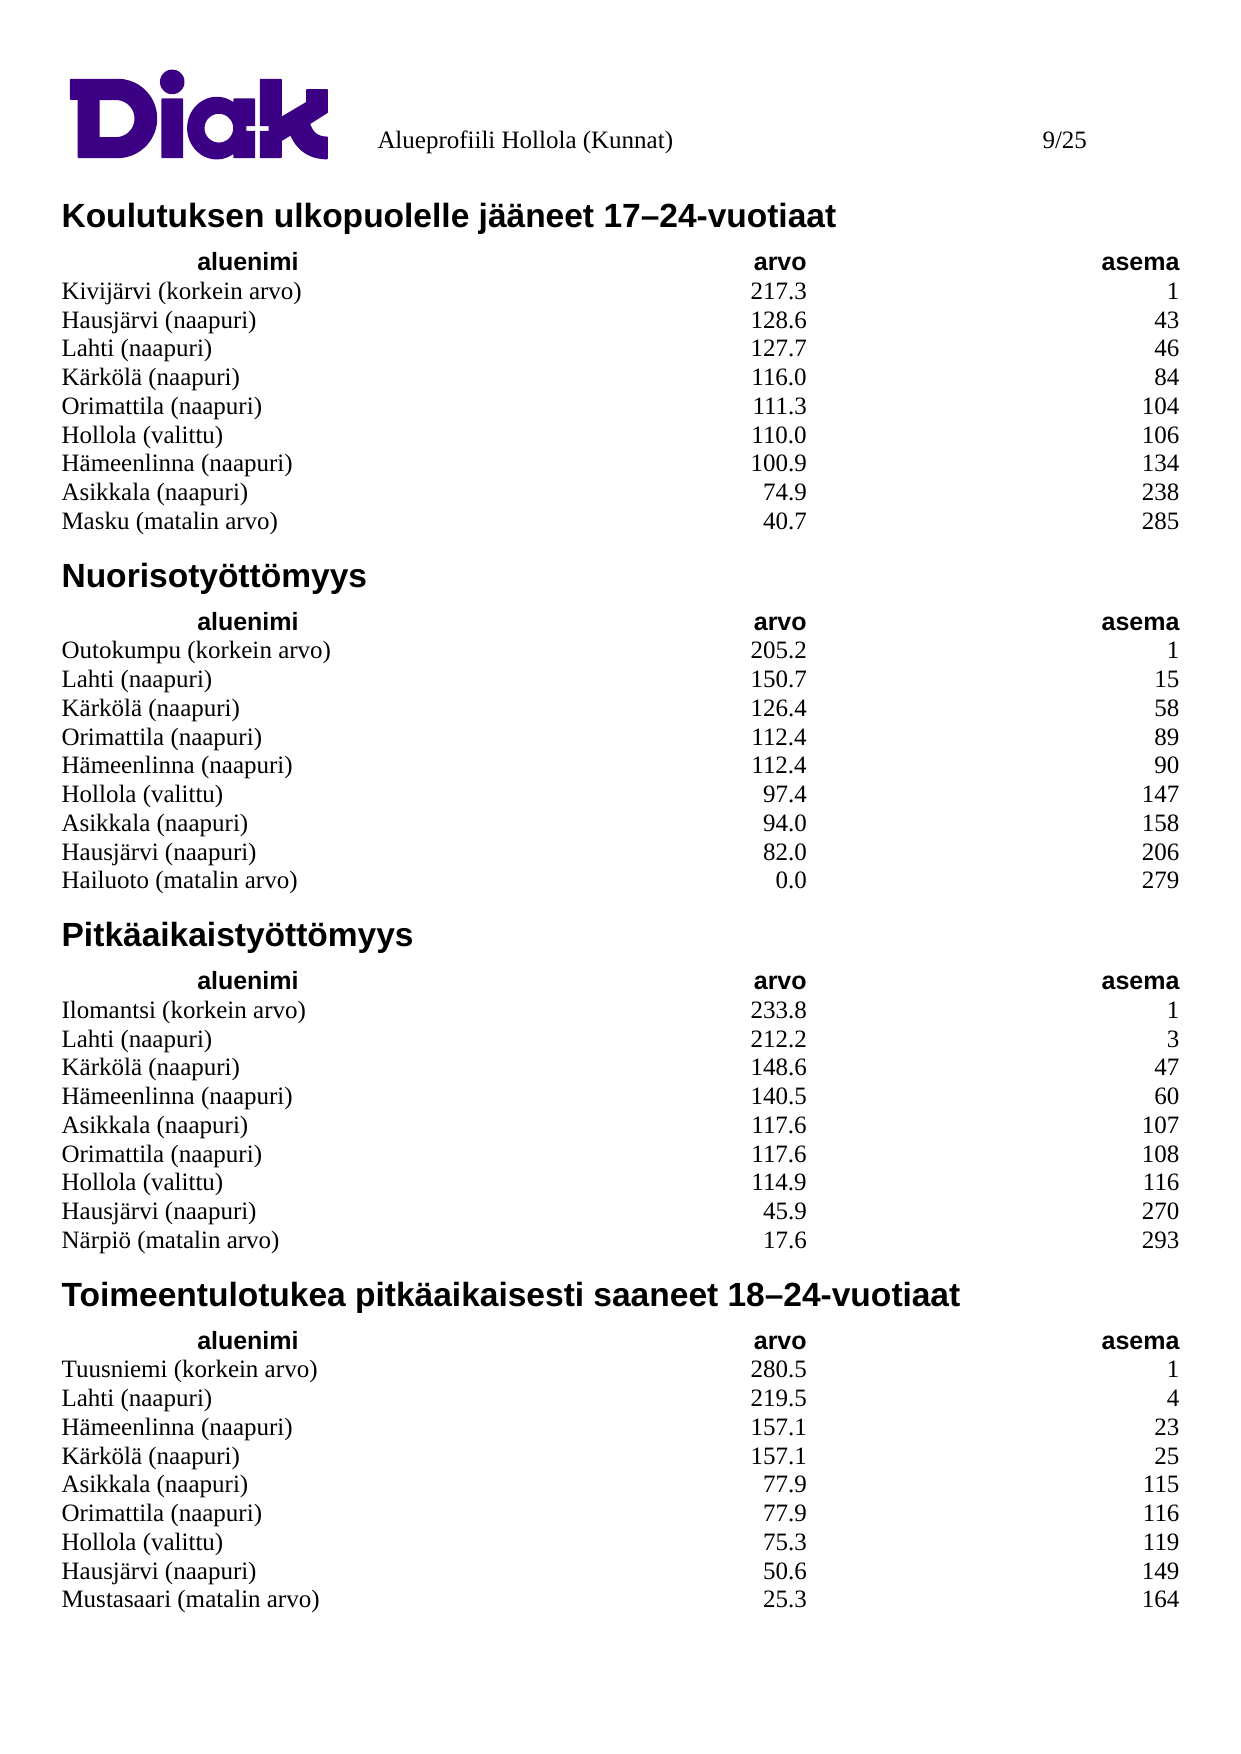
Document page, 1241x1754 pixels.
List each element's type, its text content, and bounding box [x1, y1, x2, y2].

table_cell 217.3 [434, 276, 806, 305]
table_cell 233.8 [434, 995, 806, 1024]
table_cell 126.4 [434, 693, 806, 722]
table_cell 100.9 [434, 449, 806, 477]
table_header aluenimi [61, 247, 434, 276]
table_cell 119 [806, 1527, 1179, 1556]
table_cell 4 [806, 1383, 1179, 1412]
table_cell 23 [806, 1412, 1179, 1441]
table_cell Hausjärvi (naapuri) [61, 305, 434, 333]
table_cell Orimattila (naapuri) [61, 1498, 434, 1527]
table_cell Hollola (valittu) [61, 779, 434, 808]
subtitle Koulutuksen ulkopuolelle jääneet 17–24-vuotiaat [61, 196, 1179, 235]
table_cell 82.0 [434, 837, 806, 866]
table_header aluenimi [61, 607, 434, 636]
table_cell Kivijärvi (korkein arvo) [61, 276, 434, 305]
table_cell Hämeenlinna (naapuri) [61, 751, 434, 779]
table_cell 157.1 [434, 1441, 806, 1469]
table_cell 279 [806, 866, 1179, 894]
table_cell Hämeenlinna (naapuri) [61, 1412, 434, 1441]
table_cell 112.4 [434, 751, 806, 779]
table_cell 104 [806, 391, 1179, 420]
table_cell Hollola (valittu) [61, 1527, 434, 1556]
table_cell 238 [806, 477, 1179, 506]
table_cell 60 [806, 1081, 1179, 1110]
table_cell 50.6 [434, 1556, 806, 1584]
table_cell Hausjärvi (naapuri) [61, 837, 434, 866]
table_cell Orimattila (naapuri) [61, 722, 434, 751]
table_cell 75.3 [434, 1527, 806, 1556]
table_cell 114.9 [434, 1168, 806, 1196]
table_cell Orimattila (naapuri) [61, 1139, 434, 1167]
table_cell 90 [806, 751, 1179, 779]
table_cell Tuusniemi (korkein arvo) [61, 1355, 434, 1383]
table_cell Ilomantsi (korkein arvo) [61, 995, 434, 1024]
table_cell 158 [806, 808, 1179, 837]
table_cell 40.7 [434, 506, 806, 535]
table_cell Hausjärvi (naapuri) [61, 1556, 434, 1584]
table_cell Outokumpu (korkein arvo) [61, 636, 434, 664]
table_header arvo [434, 1326, 806, 1354]
table_cell 3 [806, 1024, 1179, 1052]
table_cell 89 [806, 722, 1179, 751]
table_header aluenimi [61, 966, 434, 995]
table_cell Hämeenlinna (naapuri) [61, 1081, 434, 1110]
table_cell Hailuoto (matalin arvo) [61, 866, 434, 894]
table_cell Lahti (naapuri) [61, 1383, 434, 1412]
table_cell 97.4 [434, 779, 806, 808]
table_cell 46 [806, 334, 1179, 362]
table_cell Kärkölä (naapuri) [61, 362, 434, 391]
table_cell Hausjärvi (naapuri) [61, 1196, 434, 1225]
table_cell Hollola (valittu) [61, 420, 434, 448]
table_cell 107 [806, 1110, 1179, 1139]
table_cell Närpiö (matalin arvo) [61, 1225, 434, 1254]
table_cell 117.6 [434, 1110, 806, 1139]
table_cell 157.1 [434, 1412, 806, 1441]
table_cell 1 [806, 276, 1179, 305]
table_cell Asikkala (naapuri) [61, 1470, 434, 1498]
table_header asema [806, 1326, 1179, 1354]
table_cell 280.5 [434, 1355, 806, 1383]
table_cell Kärkölä (naapuri) [61, 693, 434, 722]
table_cell 15 [806, 664, 1179, 693]
table_cell 115 [806, 1470, 1179, 1498]
table_cell Masku (matalin arvo) [61, 506, 434, 535]
table_cell 205.2 [434, 636, 806, 664]
table_cell 17.6 [434, 1225, 806, 1254]
table_cell 140.5 [434, 1081, 806, 1110]
table_cell 77.9 [434, 1498, 806, 1527]
table_cell 74.9 [434, 477, 806, 506]
table_cell 25.3 [434, 1585, 806, 1613]
subtitle Pitkäaikaistyöttömyys [61, 915, 1179, 954]
table_header asema [806, 966, 1179, 995]
table_cell 150.7 [434, 664, 806, 693]
table_cell Lahti (naapuri) [61, 334, 434, 362]
table_cell 0.0 [434, 866, 806, 894]
subtitle Nuorisotyöttömyys [61, 556, 1179, 594]
table_cell 43 [806, 305, 1179, 333]
table_cell 117.6 [434, 1139, 806, 1167]
table_cell Mustasaari (matalin arvo) [61, 1585, 434, 1613]
table_cell 116 [806, 1498, 1179, 1527]
table_cell 94.0 [434, 808, 806, 837]
table_cell 293 [806, 1225, 1179, 1254]
table_header asema [806, 607, 1179, 636]
table_cell 285 [806, 506, 1179, 535]
table_cell 219.5 [434, 1383, 806, 1412]
table_header aluenimi [61, 1326, 434, 1354]
table_cell Asikkala (naapuri) [61, 1110, 434, 1139]
table_cell 108 [806, 1139, 1179, 1167]
table_cell 148.6 [434, 1053, 806, 1081]
table_cell 58 [806, 693, 1179, 722]
table_cell 110.0 [434, 420, 806, 448]
table_cell 127.7 [434, 334, 806, 362]
table_cell 149 [806, 1556, 1179, 1584]
table_header arvo [434, 966, 806, 995]
table_cell 106 [806, 420, 1179, 448]
table_header asema [806, 247, 1179, 276]
table_cell Kärkölä (naapuri) [61, 1441, 434, 1469]
table_cell Lahti (naapuri) [61, 664, 434, 693]
table_cell 112.4 [434, 722, 806, 751]
table_cell 116 [806, 1168, 1179, 1196]
table_cell 1 [806, 636, 1179, 664]
table_cell 134 [806, 449, 1179, 477]
table_cell 111.3 [434, 391, 806, 420]
table_cell Kärkölä (naapuri) [61, 1053, 434, 1081]
table_cell 116.0 [434, 362, 806, 391]
table_cell Asikkala (naapuri) [61, 477, 434, 506]
table_header arvo [434, 607, 806, 636]
table_cell 47 [806, 1053, 1179, 1081]
table_cell Hollola (valittu) [61, 1168, 434, 1196]
table_cell 164 [806, 1585, 1179, 1613]
table_cell 128.6 [434, 305, 806, 333]
table_cell 84 [806, 362, 1179, 391]
table_cell 270 [806, 1196, 1179, 1225]
table_cell Asikkala (naapuri) [61, 808, 434, 837]
table_cell 1 [806, 995, 1179, 1024]
table_header arvo [434, 247, 806, 276]
table_cell Orimattila (naapuri) [61, 391, 434, 420]
table_cell 25 [806, 1441, 1179, 1469]
table_cell 147 [806, 779, 1179, 808]
table_cell 212.2 [434, 1024, 806, 1052]
table_cell 206 [806, 837, 1179, 866]
table_cell 1 [806, 1355, 1179, 1383]
subtitle Toimeentulotukea pitkäaikaisesti saaneet 18–24-vuotiaat [61, 1274, 1179, 1313]
table_cell 45.9 [434, 1196, 806, 1225]
table_cell Hämeenlinna (naapuri) [61, 449, 434, 477]
table_cell 77.9 [434, 1470, 806, 1498]
table_cell Lahti (naapuri) [61, 1024, 434, 1052]
